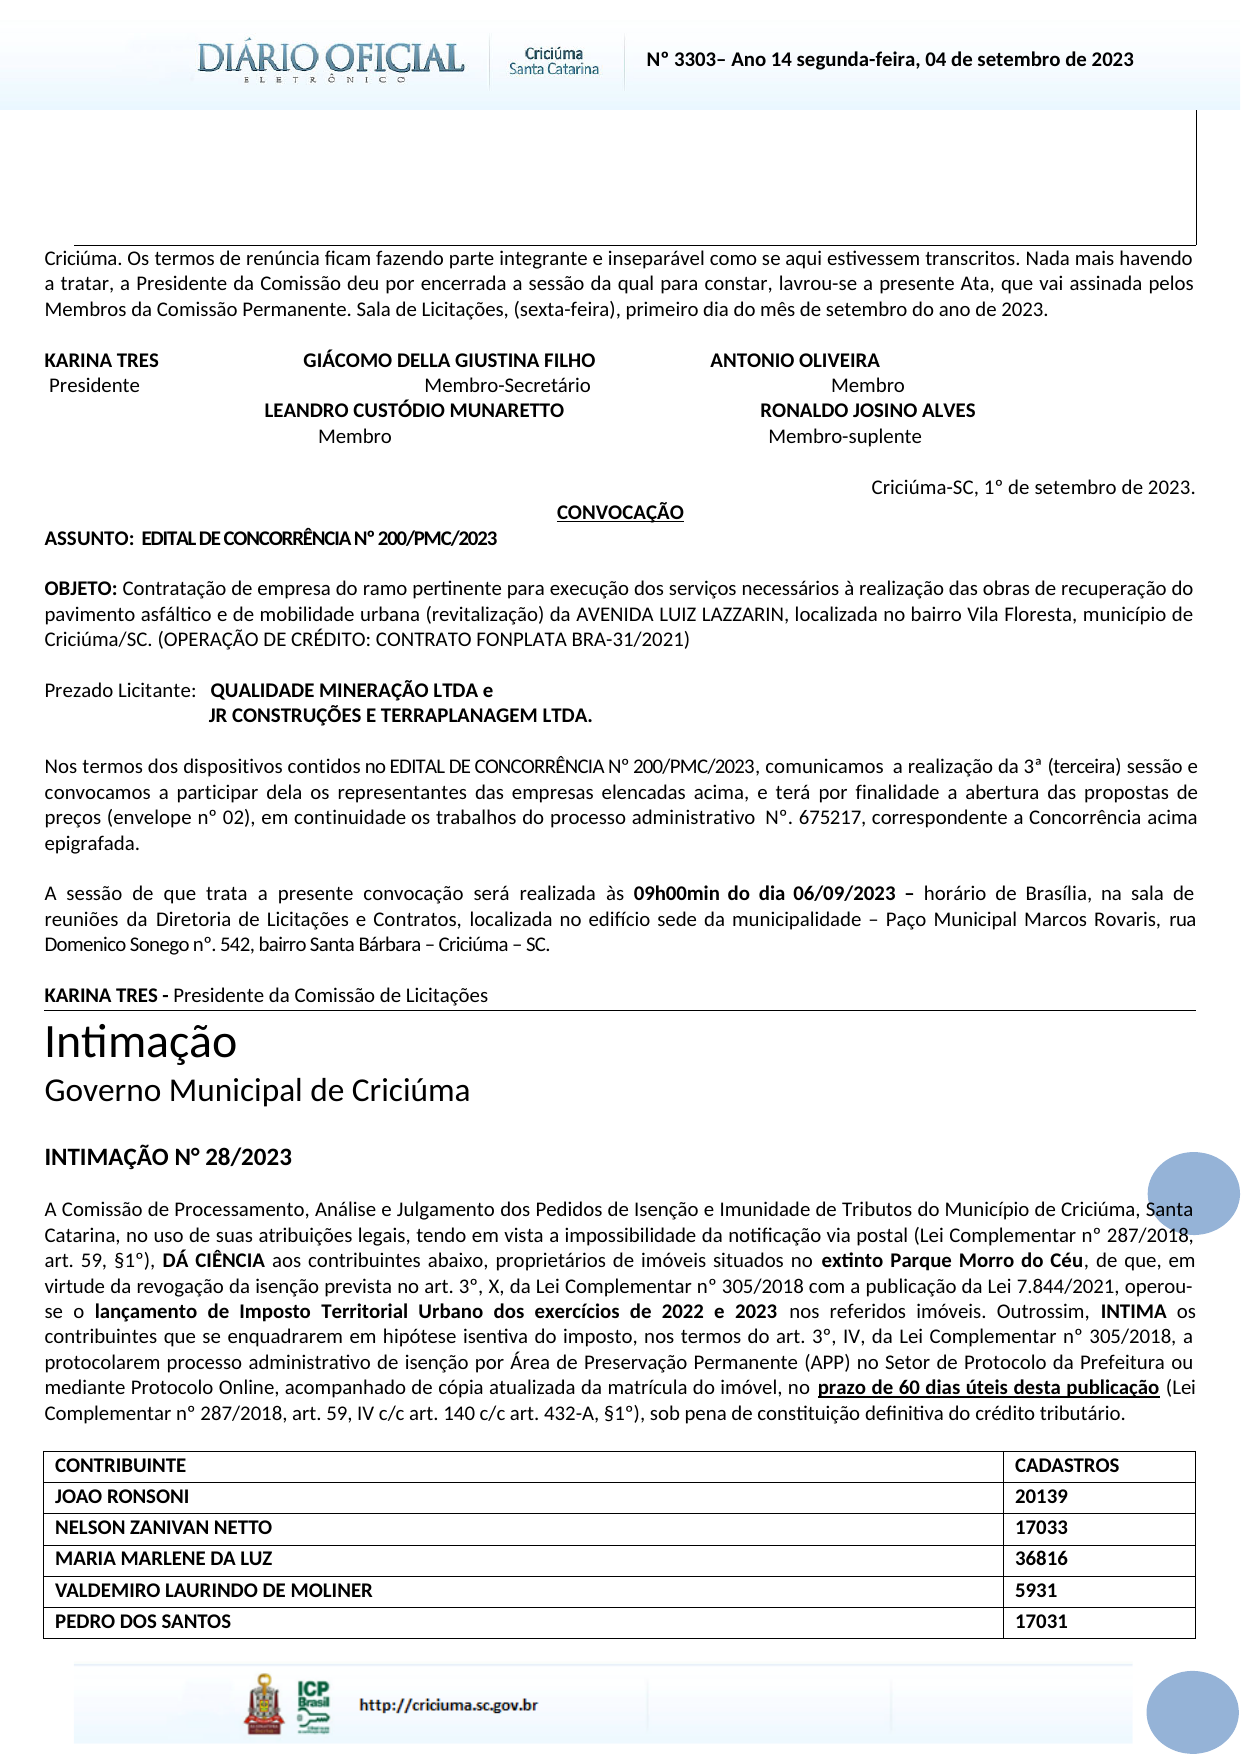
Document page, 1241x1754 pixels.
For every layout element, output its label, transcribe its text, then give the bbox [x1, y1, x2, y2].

text Criciúma. Os termos de renúncia ficam fazendo parte integrante e inseparável como se aqui estivessem transcritos. Nada mais havendo a tratar, a Presidente da Comissão deu por encerrada a sessão da qual para constar, lavrou-se a presente Ata, que vai assinada pelos Membros da Comissão Permanente. Sala de Licitações, (sexta-feira), primeiro dia do mês de setembro do ano de 2023. [44, 245, 1196, 321]
text INTIMAÇÃO N° 28/2023 [44, 1141, 1196, 1171]
table_cell VALDEMIRO LAURINDO DE MOLINER [44, 1577, 1003, 1607]
text CONVOCAÇÃO [44, 499, 1196, 525]
table_cell 17033 [1004, 1514, 1195, 1544]
text ASSUNTO: EDITAL DE CONCORRÊNCIA Nº 200/PMC/2023 [44, 525, 1196, 550]
text A sessão de que trata a presente convocação será realizada às 09h00min do dia 06/09/2023 – horário de Brasília, na sala de reuniões da Diretoria de Licitações e Contratos, localizada no edifício sede da municipalidade – Paço Municipal Marcos Rovaris, rua Domenico Sonego nº. 542, bairro Santa Bárbara – Criciúma – SC. [44, 881, 1196, 957]
table_cell JOAO RONSONI [44, 1483, 1003, 1513]
text OBJETO: Contratação de empresa do ramo pertinente para execução dos serviços necessários à realização das obras de recuperação do pavimento asfáltico e de mobilidade urbana (revitalização) da AVENIDA LUIZ LAZZARIN, localizada no bairro Vila Floresta, município de Criciúma/SC. (OPERAÇÃO DE CRÉDITO: CONTRATO FONPLATA BRA-31/2021) [44, 576, 1196, 652]
table_cell 5931 [1004, 1577, 1195, 1607]
text Governo Municipal de Criciúma [44, 1069, 1196, 1110]
table_cell 36816 [1004, 1546, 1195, 1576]
text JR CONSTRUÇÕES E TERRAPLANAGEM LTDA. [44, 703, 1196, 728]
table_header CONTRIBUINTE [44, 1452, 1003, 1482]
table_cell MARIA MARLENE DA LUZ [44, 1546, 1003, 1576]
text Presidente Membro-Secretário Membro [44, 372, 1196, 398]
text KARINA TRES - Presidente da Comissão de Licitações [44, 982, 1196, 1010]
text Membro Membro-suplente [44, 423, 1196, 448]
text Criciúma-SC, 1º de setembro de 2023. [44, 474, 1196, 499]
text Intimação [44, 1011, 1196, 1069]
text Nos termos dos dispositivos contidos no EDITAL DE CONCORRÊNCIA Nº 200/PMC/2023, comunicamos a realização da 3ª (terceira) sessão e convocamos a participar dela os representantes das empresas elencadas acima, e terá por finalidade a abertura das propostas de preços (envelope nº 02), em continuidade os trabalhos do processo administrativo Nº. 675217, correspondente a Concorrência acima epigrafada. [44, 753, 1198, 855]
table_cell 17031 [1004, 1608, 1195, 1638]
table_cell 20139 [1004, 1483, 1195, 1513]
text Prezado Licitante: QUALIDADE MINERAÇÃO LTDA e [44, 677, 1196, 703]
text KARINA TRES GIÁCOMO DELLA GIUSTINA FILHO ANTONIO OLIVEIRA [44, 347, 1196, 372]
text A Comissão de Processamento, Análise e Julgamento dos Pedidos de Isenção e Imunidade de Tributos do Município de Criciúma, Santa Catarina, no uso de suas atribuições legais, tendo em vista a impossibilidade da notificação via postal (Lei Complementar nº 287/2018, art. 59, §1º), DÁ CIÊNCIA aos contribuintes abaixo, proprietários de imóveis situados no extinto Parque Morro do Céu, de que, em virtude da revogação da isenção prevista no art. 3º, X, da Lei Complementar nº 305/2018 com a publicação da Lei 7.844/2021, operou-se o lançamento de Imposto Territorial Urbano dos exercícios de 2022 e 2023 nos referidos imóveis. Outrossim, INTIMA os contribuintes que se enquadrarem em hipótese isentiva do imposto, nos termos do art. 3º, IV, da Lei Complementar nº 305/2018, a protocolarem processo administrativo de isenção por Área de Preservação Permanente (APP) no Setor de Protocolo da Prefeitura ou mediante Protocolo Online, acompanhado de cópia atualizada da matrícula do imóvel, no prazo de 60 dias úteis desta publicação (Lei Complementar nº 287/2018, art. 59, IV c/c art. 140 c/c art. 432-A, §1º), sob pena de constituição definitiva do crédito tributário. [44, 1197, 1196, 1425]
table_cell NELSON ZANIVAN NETTO [44, 1514, 1003, 1544]
table_cell PEDRO DOS SANTOS [44, 1608, 1003, 1638]
table_header CADASTROS [1004, 1452, 1195, 1482]
text LEANDRO CUSTÓDIO MUNARETTO RONALDO JOSINO ALVES [44, 398, 1196, 423]
